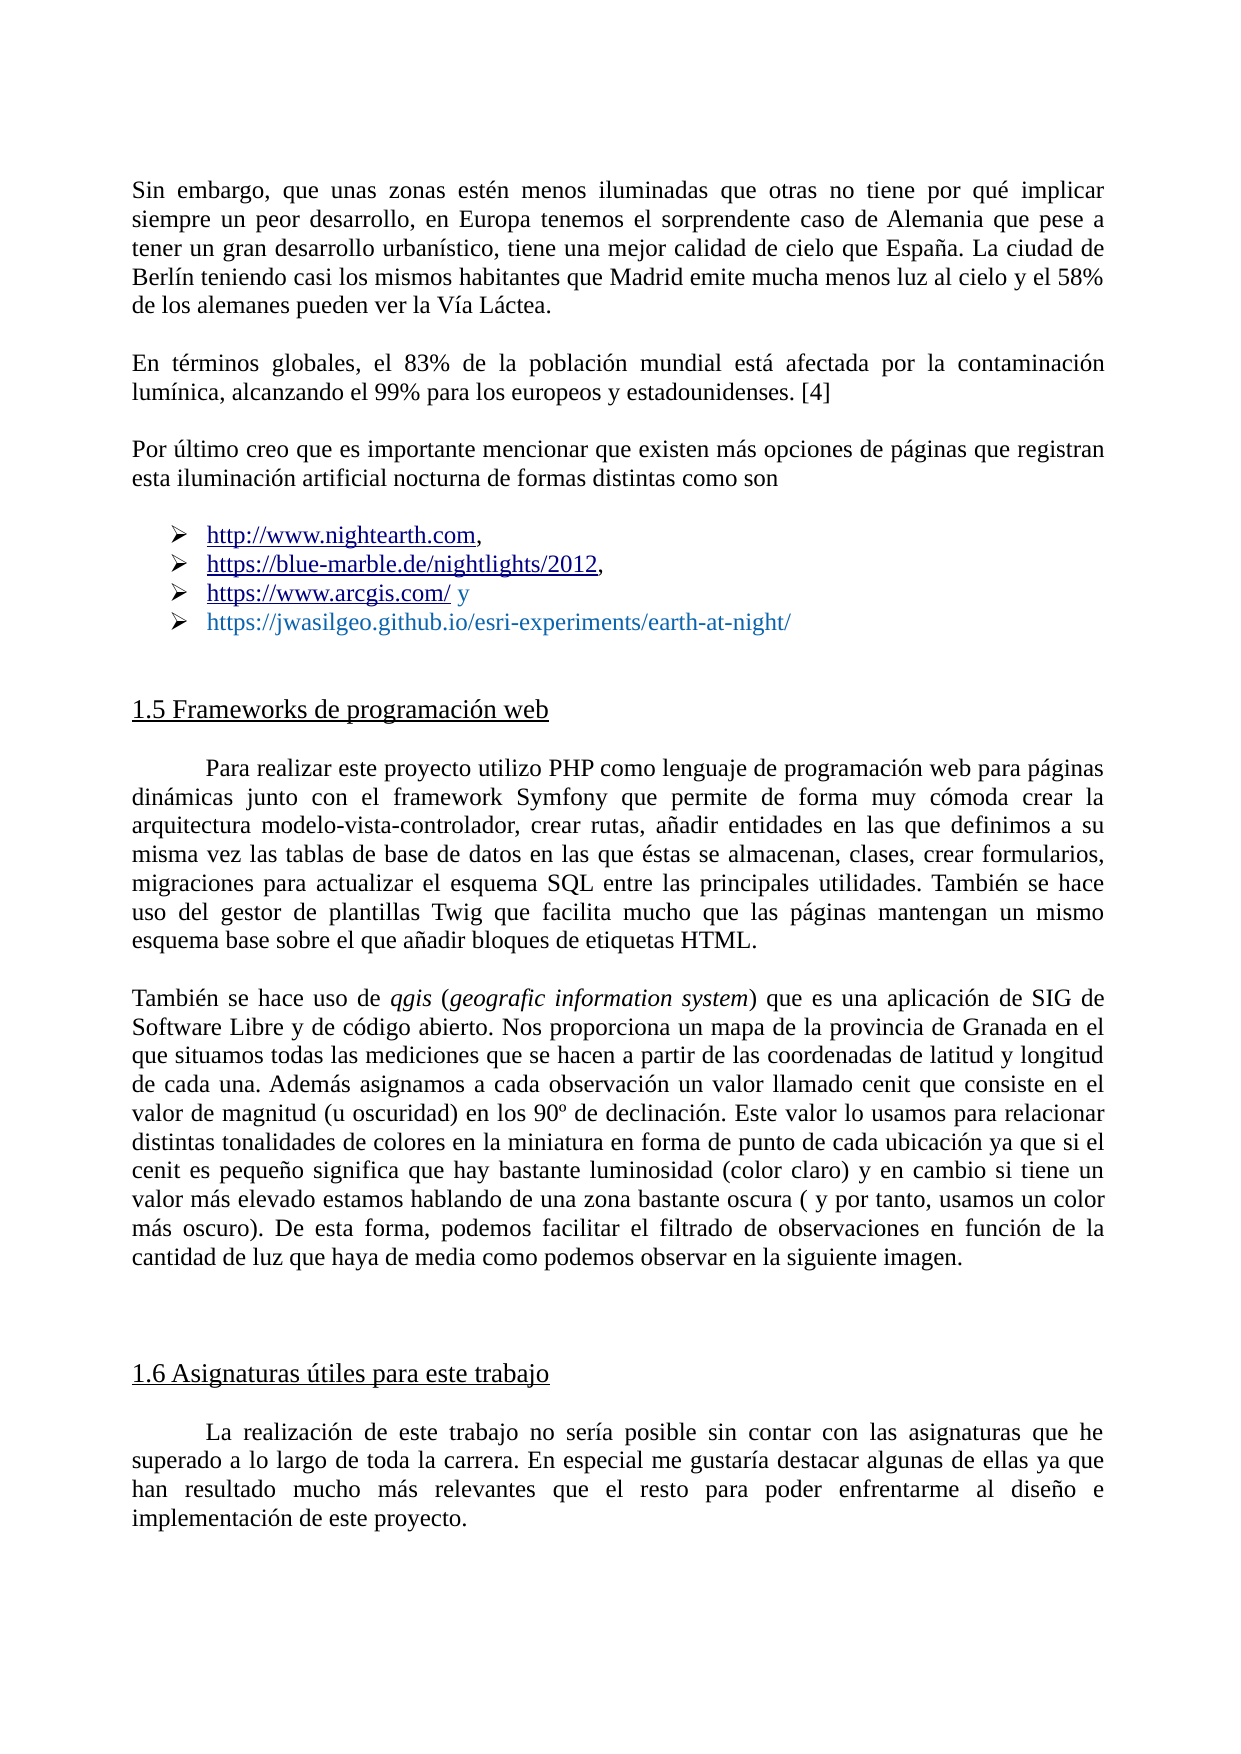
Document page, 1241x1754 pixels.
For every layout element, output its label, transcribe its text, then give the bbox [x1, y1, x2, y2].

list https://www.arcgis.com/ y [169, 578, 1106, 607]
text Para realizar este proyecto utilizo PHP como lenguaje de programación web para páginas dinámicas junto con el framework Symfony que permite de forma muy cómoda crear la arquitectura modelo-vista-controlador, crear rutas, añadir entidades en las que definimos a su misma vez las tablas de base de datos en las que éstas se almacenan, clases, crear formularios, migraciones para actualizar el esquema SQL entre las principales utilidades. También se hace uso del gestor de plantillas Twig que facilita mucho que las páginas mantengan un mismo esquema base sobre el que añadir bloques de etiquetas HTML. [132, 753, 1106, 954]
list https://jwasilgeo.github.io/esri-experiments/earth-at-night/ [169, 607, 1106, 636]
list https://blue-marble.de/nightlights/2012, [169, 549, 1106, 578]
text 1.5 Frameworks de programación web [132, 693, 1106, 724]
text Por último creo que es importante mencionar que existen más opciones de páginas que registran esta iluminación artificial nocturna de formas distintas como son [132, 434, 1106, 492]
text Sin embargo, que unas zonas estén menos iluminadas que otras no tiene por qué implicar siempre un peor desarrollo, en Europa tenemos el sorprendente caso de Alemania que pese a tener un gran desarrollo urbanístico, tiene una mejor calidad de cielo que España. La ciudad de Berlín teniendo casi los mismos habitantes que Madrid emite mucha menos luz al cielo y el 58% de los alemanes pueden ver la Vía Láctea. [132, 176, 1106, 319]
list http://www.nightearth.com, [169, 521, 1106, 549]
text También se hace uso de qgis (geografic information system) que es una aplicación de SIG de Software Libre y de código abierto. Nos proporciona un mapa de la provincia de Granada en el que situamos todas las mediciones que se hacen a partir de las coordenadas de latitud y longitud de cada una. Además asignamos a cada observación un valor llamado cenit que consiste en el valor de magnitud (u oscuridad) en los 90º de declinación. Este valor lo usamos para relacionar distintas tonalidades de colores en la miniatura en forma de punto de cada ubicación ya que si el cenit es pequeño significa que hay bastante luminosidad (color claro) y en cambio si tiene un valor más elevado estamos hablando de una zona bastante oscura ( y por tanto, usamos un color más oscuro). De esta forma, podemos facilitar el filtrado de observaciones en función de la cantidad de luz que haya de media como podemos observar en la siguiente imagen. [132, 983, 1106, 1271]
text La realización de este trabajo no sería posible sin contar con las asignaturas que he superado a lo largo de toda la carrera. En especial me gustaría destacar algunas de ellas ya que han resultado mucho más relevantes que el resto para poder enfrentarme al diseño e implementación de este proyecto. [132, 1417, 1106, 1532]
text En términos globales, el 83% de la población mundial está afectada por la contaminación lumínica, alcanzando el 99% para los europeos y estadounidenses. [4] [132, 348, 1106, 406]
text 1.6 Asignaturas útiles para este trabajo [132, 1357, 1106, 1388]
